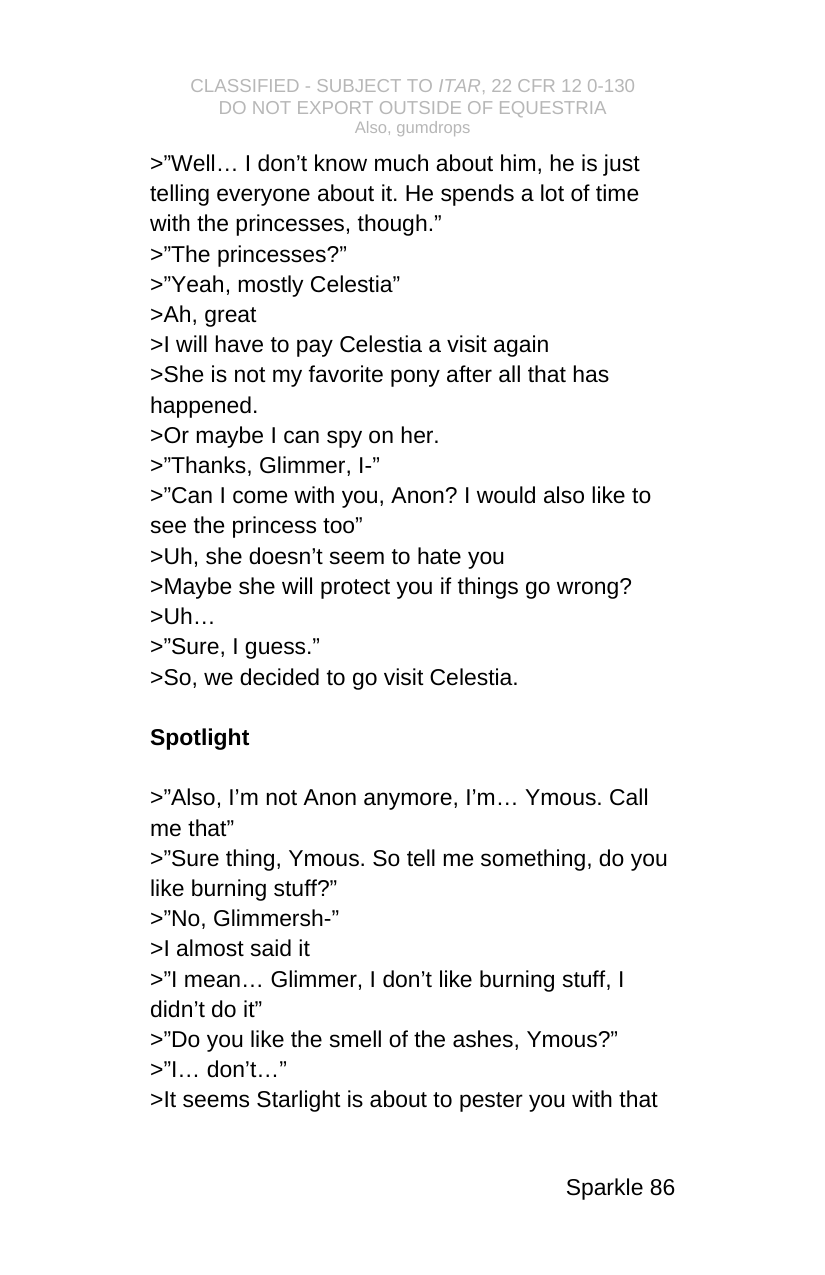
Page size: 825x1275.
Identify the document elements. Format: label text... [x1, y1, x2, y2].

text >”Sure, I guess.” [150, 633, 675, 660]
text >She is not my favorite pony after all that has happened. [150, 361, 675, 418]
text >”The princesses?” [150, 241, 675, 267]
text >”Thanks, Glimmer, I-” [150, 452, 675, 478]
text >So, we decided to go visit Celestia. [150, 663, 675, 690]
text >”Sure thing, Ymous. So tell me something, do you like burning stuff?” [150, 845, 675, 901]
text >I will have to pay Celestia a visit again [150, 331, 675, 358]
text >”Yeah, mostly Celestia” [150, 271, 675, 297]
text >Ah, great [150, 301, 675, 327]
text >”Can I come with you, Anon? I would also like to see the princess too” [150, 482, 675, 539]
text >I almost said it [150, 935, 675, 962]
text >Uh, she doesn’t seem to hate you [150, 543, 675, 569]
text Spotlight [150, 724, 675, 750]
text >Maybe she will protect you if things go wrong? [150, 573, 675, 599]
text >Or maybe I can spy on her. [150, 422, 675, 448]
text >”No, Glimmersh-” [150, 905, 675, 932]
text >Uh… [150, 603, 675, 629]
text >It seems Starlight is about to pester you with that [150, 1086, 675, 1113]
text >”I… don’t…” [150, 1056, 675, 1083]
text >”I mean… Glimmer, I don’t like burning stuff, I didn’t do it” [150, 966, 675, 1022]
text >”Also, I’m not Anon anymore, I’m… Ymous. Call me that” [150, 784, 675, 841]
text >”Well… I don’t know much about him, he is just telling everyone about it. He spends a lot of time with the princesses, though.” [150, 150, 675, 237]
text >”Do you like the smell of the ashes, Ymous?” [150, 1026, 675, 1052]
